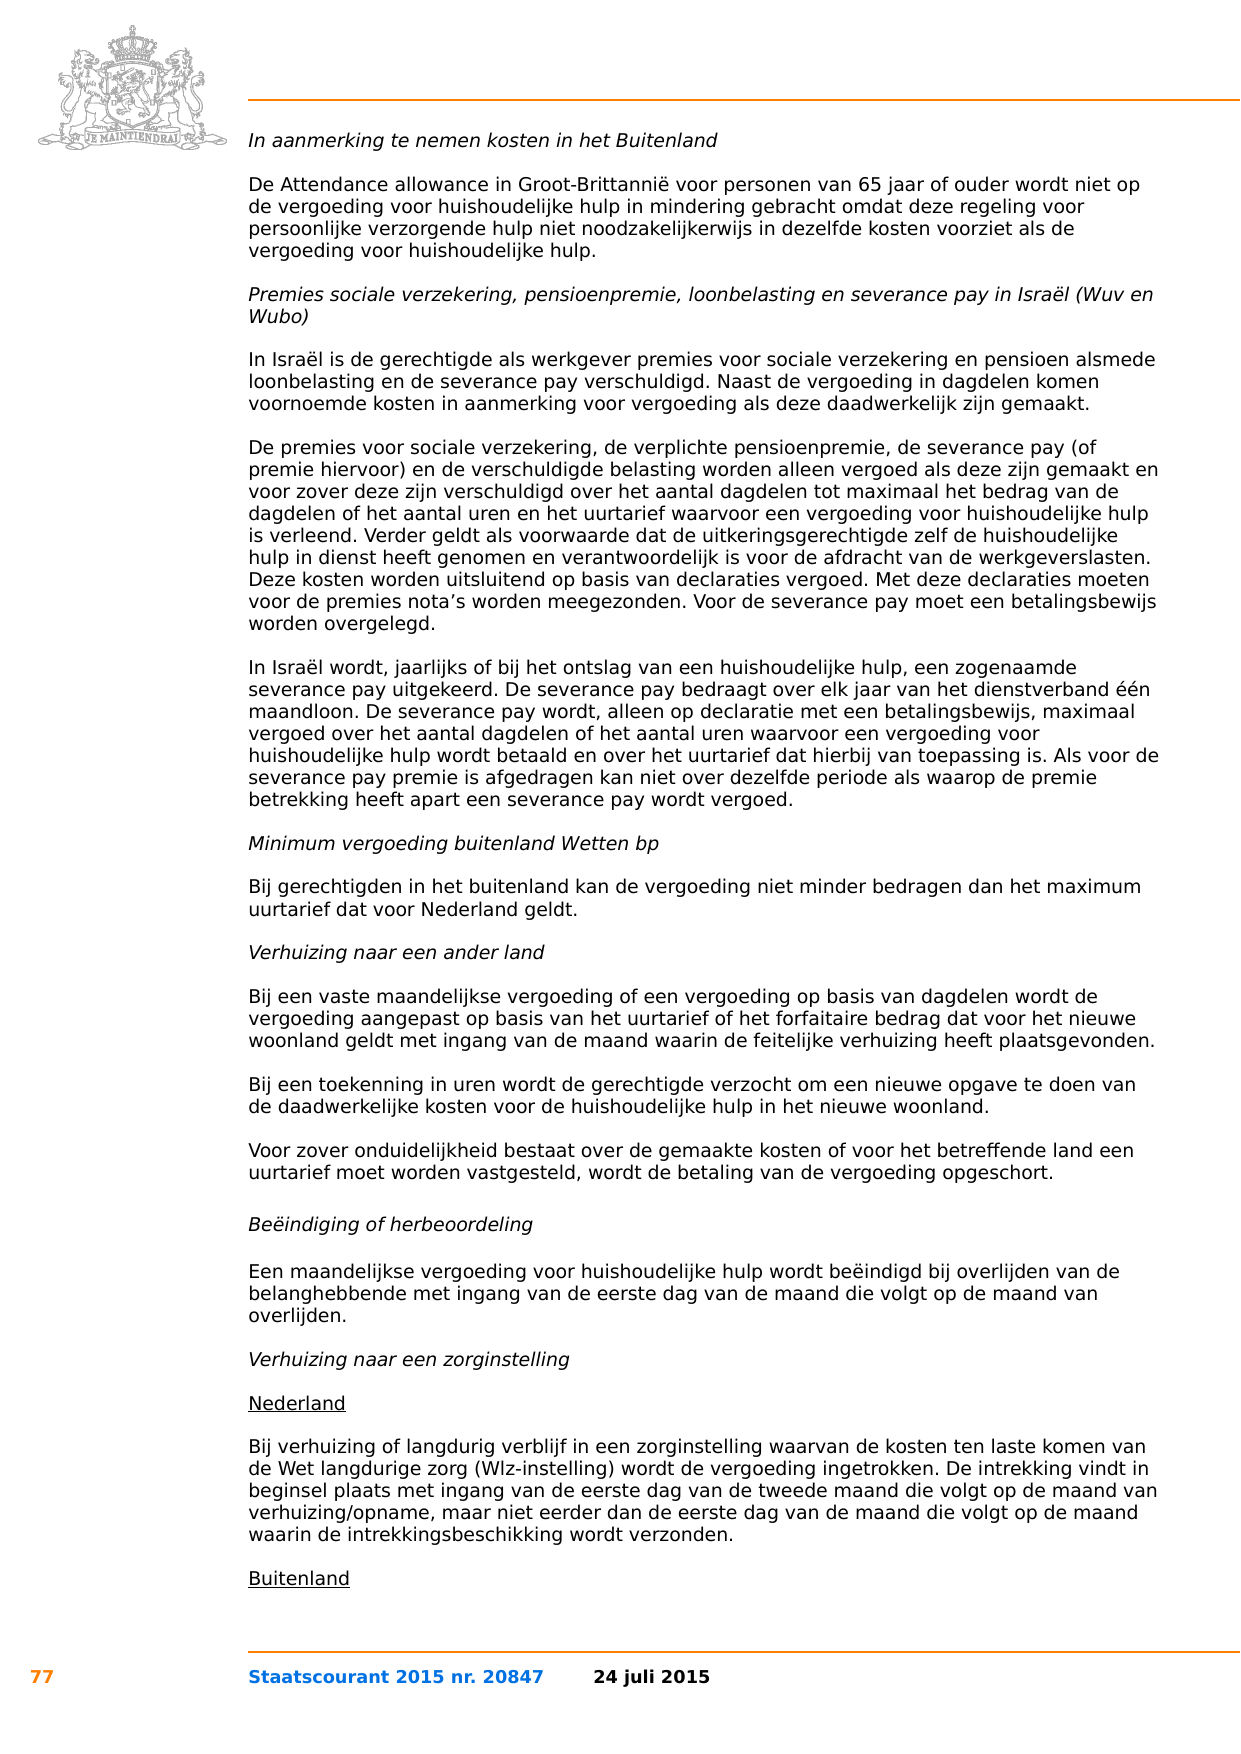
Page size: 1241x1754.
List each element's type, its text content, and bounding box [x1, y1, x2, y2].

subtitle Beëindiging of herbeoordeling [248, 1214, 1163, 1236]
text Bij een vaste maandelijkse vergoeding of een vergoeding op basis van dagdelen wordt de vergoeding aangepast op basis van het uurtarief of het forfaitaire bedrag dat voor het nieuwe woonland geldt met ingang van de maand waarin de feitelijke verhuizing heeft plaatsgevonden. [248, 986, 1163, 1052]
text De Attendance allowance in Groot-Brittannië voor personen van 65 jaar of ouder wordt niet op de vergoeding voor huishoudelijke hulp in mindering gebracht omdat deze regeling voor persoonlijke verzorgende hulp niet noodzakelijkerwijs in dezelfde kosten voorziet als de vergoeding voor huishoudelijke hulp. [248, 174, 1163, 262]
picture [38, 25, 227, 150]
text In Israël wordt, jaarlijks of bij het ontslag van een huishoudelijke hulp, een zogenaamde severance pay uitgekeerd. De severance pay bedraagt over elk jaar van het dienstverband één maandloon. De severance pay wordt, alleen op declaratie met een betalingsbewijs, maximaal vergoed over het aantal dagdelen of het aantal uren waarvoor een vergoeding voor huishoudelijke hulp wordt betaald en over het uurtarief dat hierbij van toepassing is. Als voor de severance pay premie is afgedragen kan niet over dezelfde periode als waarop de premie betrekking heeft apart een severance pay wordt vergoed. [248, 657, 1163, 811]
text Voor zover onduidelijkheid bestaat over de gemaakte kosten of voor het betreffende land een uurtarief moet worden vastgesteld, wordt de betaling van de vergoeding opgeschort. [248, 1140, 1163, 1184]
text In Israël is de gerechtigde als werkgever premies voor sociale verzekering en pensioen alsmede loonbelasting en de severance pay verschuldigd. Naast de vergoeding in dagdelen komen voornoemde kosten in aanmerking voor vergoeding als deze daadwerkelijk zijn gemaakt. [248, 349, 1163, 415]
subtitle Verhuizing naar een ander land [248, 942, 1163, 964]
text De premies voor sociale verzekering, de verplichte pensioenpremie, de severance pay (of premie hiervoor) en de verschuldigde belasting worden alleen vergoed als deze zijn gemaakt en voor zover deze zijn verschuldigd over het aantal dagdelen tot maximaal het bedrag van de dagdelen of het aantal uren en het uurtarief waarvoor een vergoeding voor huishoudelijke hulp is verleend. Verder geldt als voorwaarde dat de uitkeringsgerechtigde zelf de huishoudelijke hulp in dienst heeft genomen en verantwoordelijk is voor de afdracht van de werkgeverslasten. Deze kosten worden uitsluitend op basis van declaraties vergoed. Met deze declaraties moeten voor de premies nota’s worden meegezonden. Voor de severance pay moet een betalingsbewijs worden overgelegd. [248, 437, 1163, 635]
text Bij verhuizing of langdurig verblijf in een zorginstelling waarvan de kosten ten laste komen van de Wet langdurige zorg (Wlz-instelling) wordt de vergoeding ingetrokken. De intrekking vindt in beginsel plaats met ingang van de eerste dag van de tweede maand die volgt op de maand van verhuizing/opname, maar niet eerder dan de eerste dag van de maand die volgt op de maand waarin de intrekkingsbeschikking wordt verzonden. [248, 1436, 1163, 1546]
subtitle Minimum vergoeding buitenland Wetten bp [248, 833, 1163, 854]
text Bij een toekenning in uren wordt de gerechtigde verzocht om een nieuwe opgave te doen van de daadwerkelijke kosten voor de huishoudelijke hulp in het nieuwe woonland. [248, 1074, 1163, 1118]
text Nederland [248, 1392, 1163, 1414]
text Bij gerechtigden in het buitenland kan de vergoeding niet minder bedragen dan het maximum uurtarief dat voor Nederland geldt. [248, 876, 1163, 920]
subtitle In aanmerking te nemen kosten in het Buitenland [248, 130, 1163, 152]
subtitle Verhuizing naar een zorginstelling [248, 1348, 1163, 1371]
text Een maandelijkse vergoeding voor huishoudelijke hulp wordt beëindigd bij overlijden van de belanghebbende met ingang van de eerste dag van de maand die volgt op de maand van overlijden. [248, 1261, 1163, 1327]
text Buitenland [248, 1568, 1163, 1590]
subtitle Premies sociale verzekering, pensioenpremie, loonbelasting en severance pay in Israël (Wuv en Wubo) [248, 283, 1163, 327]
